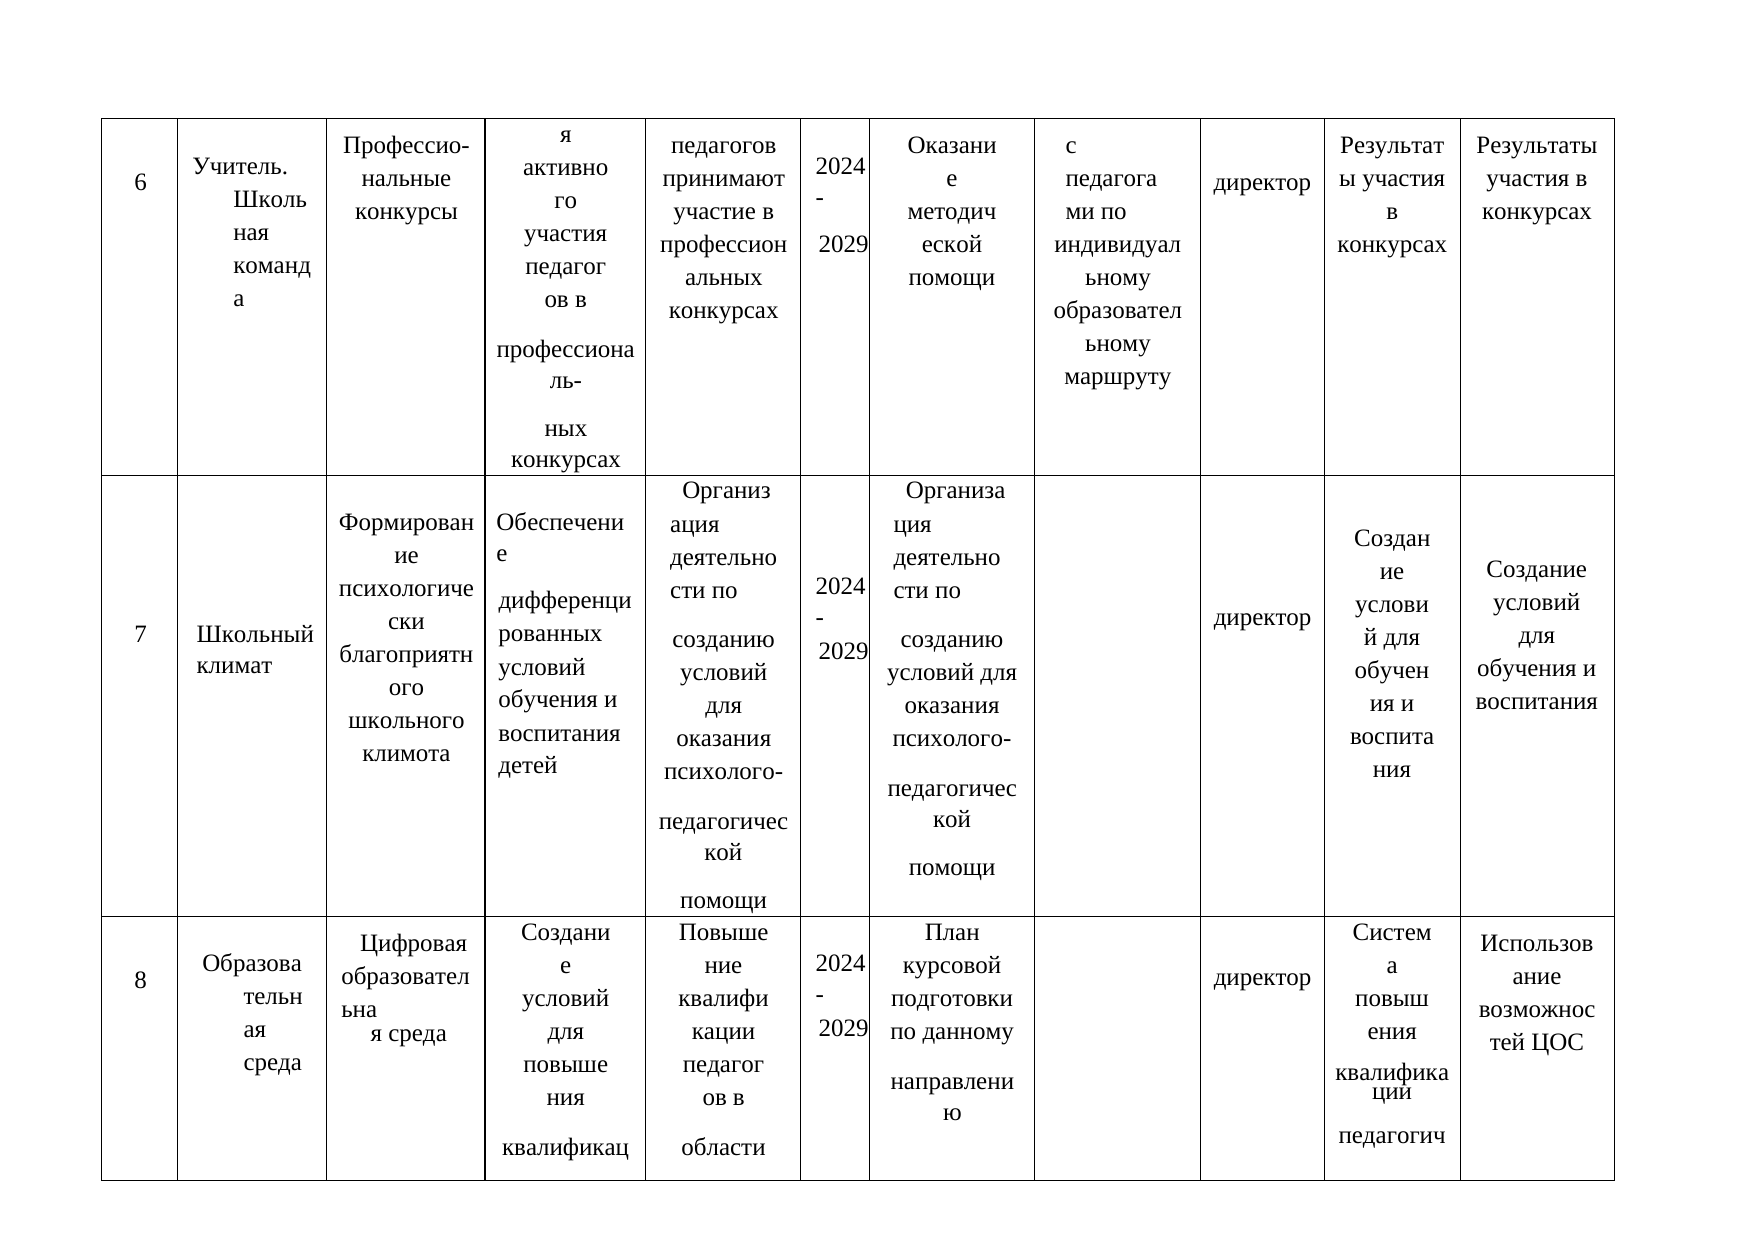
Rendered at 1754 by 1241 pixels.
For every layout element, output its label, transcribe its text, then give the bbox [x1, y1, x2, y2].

table_cell Профессио- нальные конкурсы [327, 119, 484, 474]
table_cell Создание условий для повышения квалификац [486, 917, 645, 1179]
table_cell Организация деятельности по созданию условий для оказания психолого- педагогической помощи [646, 476, 800, 916]
table_cell 7 [102, 476, 177, 916]
table_cell Система повышения квалификации педагогич [1325, 917, 1460, 1179]
table_cell [1035, 917, 1200, 1179]
table_cell 2024- 2029 [801, 119, 869, 474]
table_cell [1035, 476, 1200, 916]
table_cell Образовательная среда [178, 917, 326, 1179]
table_cell 8 [102, 917, 177, 1179]
table_cell Создание условий для обучения и воспитания [1461, 476, 1614, 916]
table_cell 2024- 2029 [801, 476, 869, 916]
table_cell директор [1201, 476, 1324, 916]
table_cell Цифровая образовательна я среда [327, 917, 484, 1179]
table_cell План курсовой подготовки по данному направлению [870, 917, 1034, 1179]
table_cell Повышение квалификации педагогов в области [646, 917, 800, 1179]
table_cell Учитель. Школьная команда [178, 119, 326, 474]
table_cell 2024- 2029 [801, 917, 869, 1179]
table_cell я активного участия педагогов в профессиональ- ных конкурсах [486, 119, 645, 474]
table_cell Формирование психологически благоприятного школьного климота [327, 476, 484, 916]
table_cell Школьный климат [178, 476, 326, 916]
table_cell Использование возможностей ЦОС [1461, 917, 1614, 1179]
table_cell 6 [102, 119, 177, 474]
table_cell Создание условий для обучения и воспитания [1325, 476, 1460, 916]
table_cell с педагогами по индивидуальному образовательному маршруту [1035, 119, 1200, 474]
table_cell Результаты участия в конкурсах [1325, 119, 1460, 474]
table_cell педагогов принимают участие в профессиональных конкурсах [646, 119, 800, 474]
table_cell директор [1201, 119, 1324, 474]
table_cell Результаты участия в конкурсах [1461, 119, 1614, 474]
table_cell директор [1201, 917, 1324, 1179]
table_cell Обеспечение дифференцированных условий обучения и воспитания детей [486, 476, 645, 916]
table_cell Оказание методической помощи [870, 119, 1034, 474]
table_cell Организация деятельности по созданию условий для оказания психолого- педагогической помощи [870, 476, 1034, 916]
